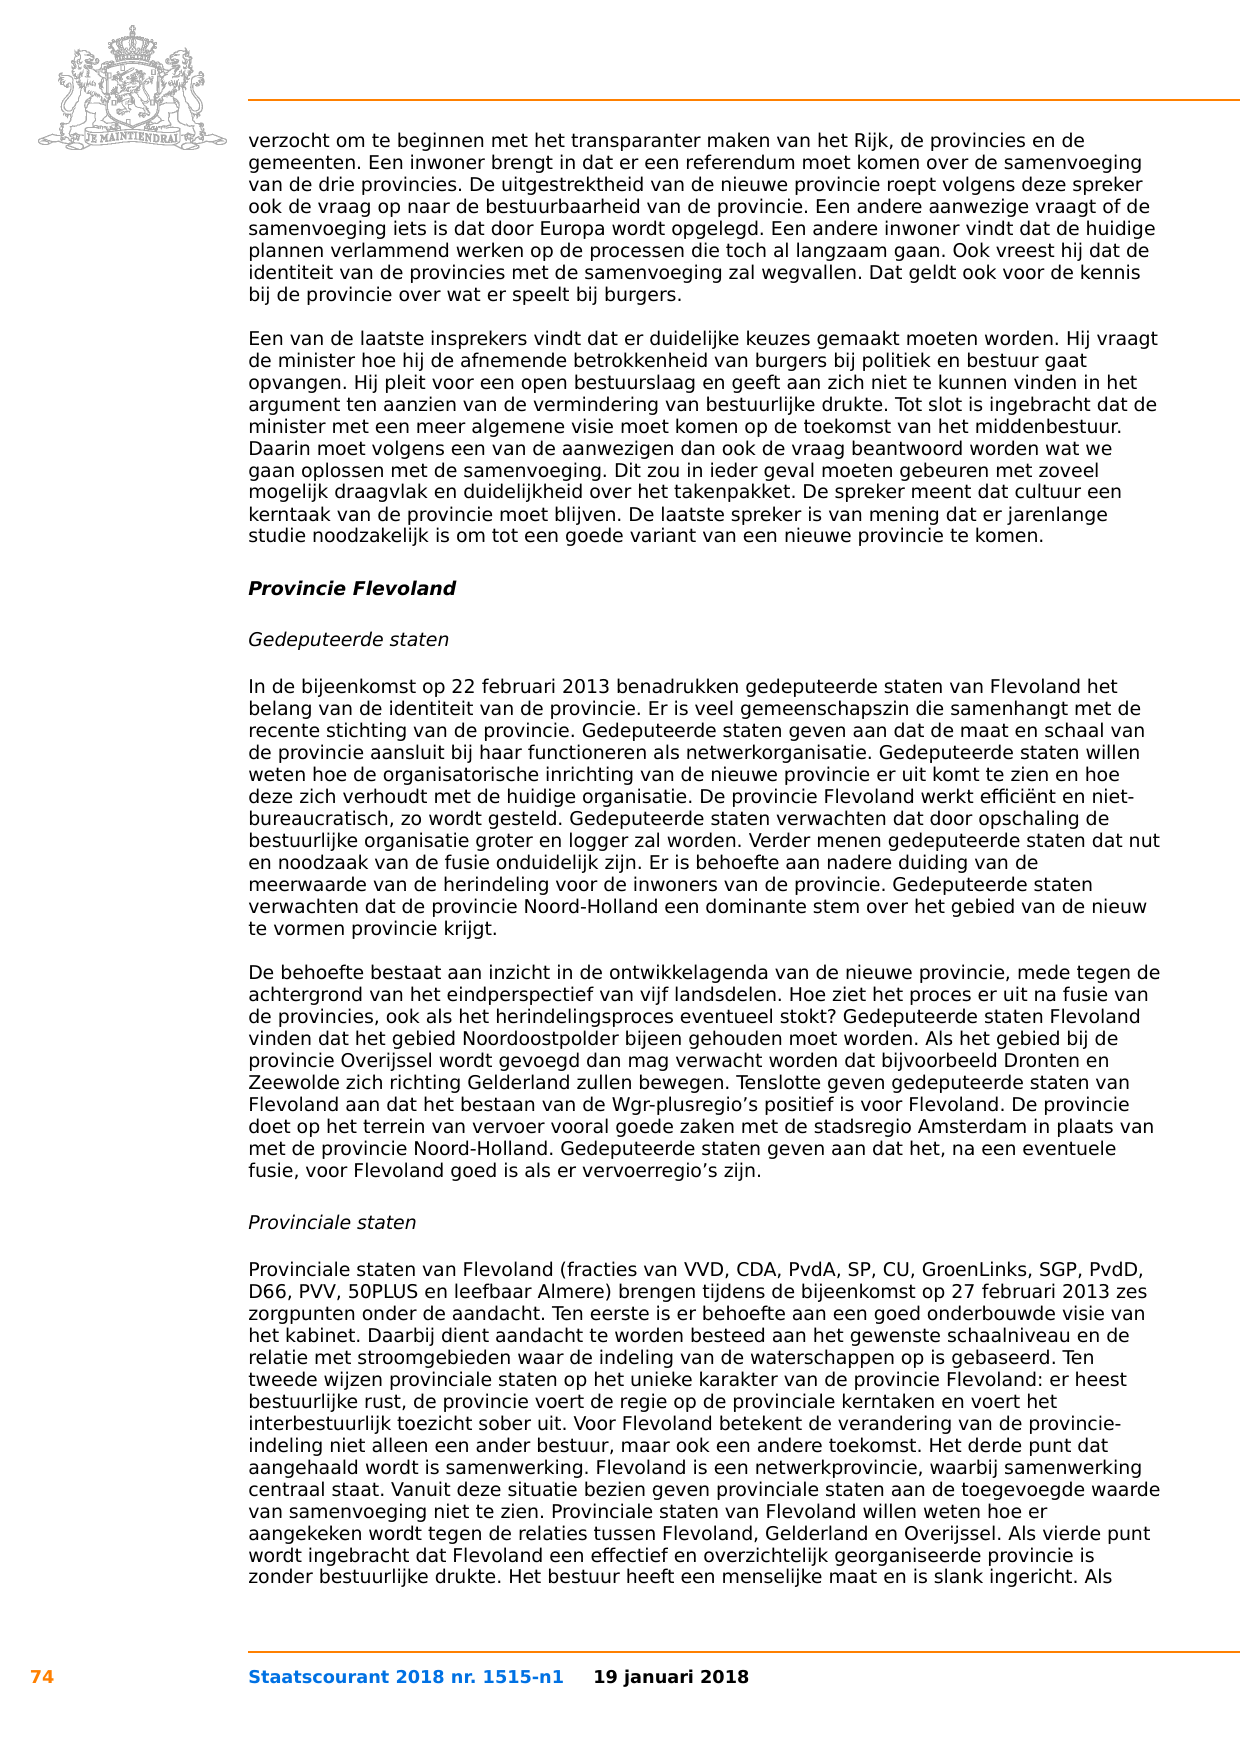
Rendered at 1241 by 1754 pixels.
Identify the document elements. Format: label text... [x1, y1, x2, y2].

subtitle Gedeputeerde staten [248, 629, 1163, 651]
text Een van de laatste insprekers vindt dat er duidelijke keuzes gemaakt moeten worden. Hij vraagt de minister hoe hij de afnemende betrokkenheid van burgers bij politiek en bestuur gaat opvangen. Hij pleit voor een open bestuurslaag en geeft aan zich niet te kunnen vinden in het argument ten aanzien van de vermindering van bestuurlijke drukte. Tot slot is ingebracht dat de minister met een meer algemene visie moet komen op de toekomst van het middenbestuur. Daarin moet volgens een van de aanwezigen dan ook de vraag beantwoord worden wat we gaan oplossen met de samenvoeging. Dit zou in ieder geval moeten gebeuren met zoveel mogelijk draagvlak en duidelijkheid over het takenpakket. De spreker meent dat cultuur een kerntaak van de provincie moet blijven. De laatste spreker is van mening dat er jarenlange studie noodzakelijk is om tot een goede variant van een nieuwe provincie te komen. [248, 328, 1163, 547]
text In de bijeenkomst op 22 februari 2013 benadrukken gedeputeerde staten van Flevoland het belang van de identiteit van de provincie. Er is veel gemeenschapszin die samenhangt met de recente stichting van de provincie. Gedeputeerde staten geven aan dat de maat en schaal van de provincie aansluit bij haar functioneren als netwerkorganisatie. Gedeputeerde staten willen weten hoe de organisatorische inrichting van de nieuwe provincie er uit komt te zien en hoe deze zich verhoudt met de huidige organisatie. De provincie Flevoland werkt efficiënt en niet-bureaucratisch, zo wordt gesteld. Gedeputeerde staten verwachten dat door opschaling de bestuurlijke organisatie groter en logger zal worden. Verder menen gedeputeerde staten dat nut en noodzaak van de fusie onduidelijk zijn. Er is behoefte aan nadere duiding van de meerwaarde van de herindeling voor de inwoners van de provincie. Gedeputeerde staten verwachten dat de provincie Noord-Holland een dominante stem over het gebied van de nieuw te vormen provincie krijgt. [248, 676, 1163, 940]
picture [38, 25, 227, 150]
subtitle Provincie Flevoland [248, 577, 1163, 599]
text De behoefte bestaat aan inzicht in de ontwikkelagenda van de nieuwe provincie, mede tegen de achtergrond van het eindperspectief van vijf landsdelen. Hoe ziet het proces er uit na fusie van de provincies, ook als het herindelingsproces eventueel stokt? Gedeputeerde staten Flevoland vinden dat het gebied Noordoostpolder bijeen gehouden moet worden. Als het gebied bij de provincie Overijssel wordt gevoegd dan mag verwacht worden dat bijvoorbeeld Dronten en Zeewolde zich richting Gelderland zullen bewegen. Tenslotte geven gedeputeerde staten van Flevoland aan dat het bestaan van de Wgr-plusregio’s positief is voor Flevoland. De provincie doet op het terrein van vervoer vooral goede zaken met de stadsregio Amsterdam in plaats van met de provincie Noord-Holland. Gedeputeerde staten geven aan dat het, na een eventuele fusie, voor Flevoland goed is als er vervoerregio’s zijn. [248, 962, 1163, 1182]
text verzocht om te beginnen met het transparanter maken van het Rijk, de provincies en de gemeenten. Een inwoner brengt in dat er een referendum moet komen over de samenvoeging van de drie provincies. De uitgestrektheid van de nieuwe provincie roept volgens deze spreker ook de vraag op naar de bestuurbaarheid van de provincie. Een andere aanwezige vraagt of de samenvoeging iets is dat door Europa wordt opgelegd. Een andere inwoner vindt dat de huidige plannen verlammend werken op de processen die toch al langzaam gaan. Ook vreest hij dat de identiteit van de provincies met de samenvoeging zal wegvallen. Dat geldt ook voor de kennis bij de provincie over wat er speelt bij burgers. [248, 130, 1163, 306]
text Provinciale staten van Flevoland (fracties van VVD, CDA, PvdA, SP, CU, GroenLinks, SGP, PvdD, D66, PVV, 50PLUS en leefbaar Almere) brengen tijdens de bijeenkomst op 27 februari 2013 zes zorgpunten onder de aandacht. Ten eerste is er behoefte aan een goed onderbouwde visie van het kabinet. Daarbij dient aandacht te worden besteed aan het gewenste schaalniveau en de relatie met stroomgebieden waar de indeling van de waterschappen op is gebaseerd. Ten tweede wijzen provinciale staten op het unieke karakter van de provincie Flevoland: er heest bestuurlijke rust, de provincie voert de regie op de provinciale kerntaken en voert het interbestuurlijk toezicht sober uit. Voor Flevoland betekent de verandering van de provincie-indeling niet alleen een ander bestuur, maar ook een andere toekomst. Het derde punt dat aangehaald wordt is samenwerking. Flevoland is een netwerkprovincie, waarbij samenwerking centraal staat. Vanuit deze situatie bezien geven provinciale staten aan de toegevoegde waarde van samenvoeging niet te zien. Provinciale staten van Flevoland willen weten hoe er aangekeken wordt tegen de relaties tussen Flevoland, Gelderland en Overijssel. Als vierde punt wordt ingebracht dat Flevoland een effectief en overzichtelijk georganiseerde provincie is zonder bestuurlijke drukte. Het bestuur heeft een menselijke maat en is slank ingericht. Als [248, 1259, 1163, 1588]
subtitle Provinciale staten [248, 1212, 1163, 1234]
